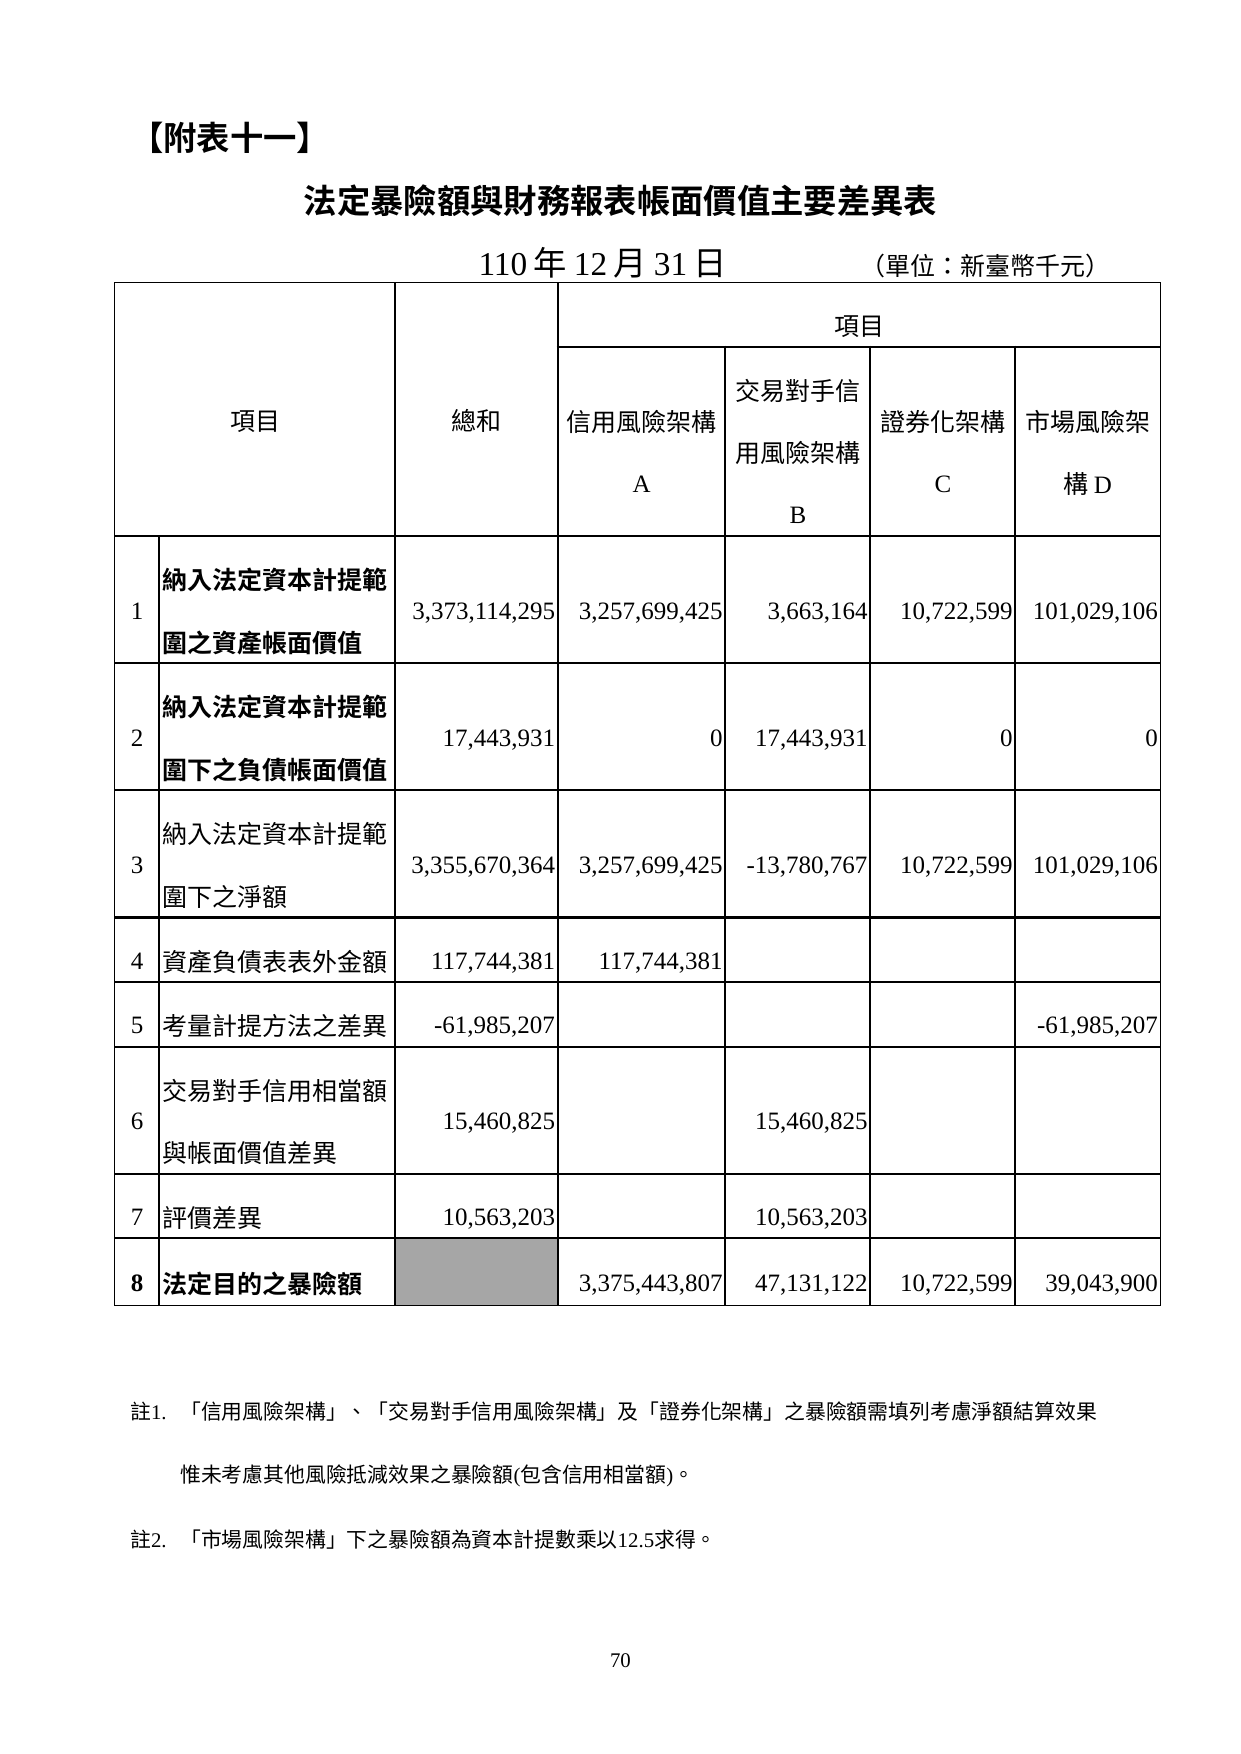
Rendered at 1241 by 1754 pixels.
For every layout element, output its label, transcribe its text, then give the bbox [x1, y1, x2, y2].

subtitle 【附表十一】 [130, 94, 1110, 157]
table_cell 15,460,825 [396, 1048, 557, 1173]
table_cell 3,257,699,425 [559, 791, 724, 916]
table_cell 6 [115, 1048, 158, 1173]
table_cell 考量計提方法之差異 [160, 983, 394, 1046]
table_cell 3,355,670,364 [396, 791, 557, 916]
table_cell [871, 983, 1014, 1046]
table_cell 117,744,381 [559, 919, 724, 981]
table_cell 2 [115, 664, 158, 789]
table_cell [871, 1048, 1014, 1173]
table_cell -61,985,207 [1016, 983, 1160, 1046]
table_cell 法定目的之暴險額 [160, 1239, 394, 1305]
table_cell 1 [115, 537, 158, 662]
table_cell [559, 1048, 724, 1173]
table_cell [726, 919, 869, 981]
table_header 總和 [396, 283, 557, 535]
table_cell 17,443,931 [726, 664, 869, 789]
table_cell [396, 1239, 557, 1305]
table_cell 3,373,114,295 [396, 537, 557, 662]
table_cell 101,029,106 [1016, 537, 1160, 662]
table_cell 0 [871, 664, 1014, 789]
table_cell [1016, 919, 1160, 981]
table_cell 3 [115, 791, 158, 916]
table_cell -61,985,207 [396, 983, 557, 1046]
table_cell 47,131,122 [726, 1239, 869, 1305]
table_cell 評價差異 [160, 1175, 394, 1237]
table_cell 0 [559, 664, 724, 789]
table_cell 8 [115, 1239, 158, 1305]
table_cell 10,722,599 [871, 537, 1014, 662]
table_cell 納入法定資本計提範圍之資產帳面價值 [160, 537, 394, 662]
table_cell -13,780,767 [726, 791, 869, 916]
text 110年12月31日 （單位：新臺幣千元） [130, 219, 1110, 282]
table_cell 10,722,599 [871, 1239, 1014, 1305]
text 法定暴險額與財務報表帳面價值主要差異表 [130, 157, 1110, 219]
table_cell [559, 983, 724, 1046]
table_cell 3,663,164 [726, 537, 869, 662]
table_cell [871, 1175, 1014, 1237]
table_cell 4 [115, 919, 158, 981]
table_cell 市場風險架構D [1016, 348, 1160, 535]
table_cell 3,375,443,807 [559, 1239, 724, 1305]
table_cell 資產負債表表外金額 [160, 919, 394, 981]
table_cell 15,460,825 [726, 1048, 869, 1173]
table_cell 10,563,203 [726, 1175, 869, 1237]
table_cell [1016, 1175, 1160, 1237]
table_cell 納入法定資本計提範圍下之負債帳面價值 [160, 664, 394, 789]
table_cell 39,043,900 [1016, 1239, 1160, 1305]
table_cell 信用風險架構A [559, 348, 724, 535]
table_cell [726, 983, 869, 1046]
table_cell 101,029,106 [1016, 791, 1160, 916]
table_cell 證券化架構C [871, 348, 1014, 535]
table_cell 7 [115, 1175, 158, 1237]
table_cell 10,722,599 [871, 791, 1014, 916]
table_cell [1016, 1048, 1160, 1173]
table_cell 17,443,931 [396, 664, 557, 789]
table_cell [559, 1175, 724, 1237]
list 「市場風險架構」下之暴險額為資本計提數乘以12.5求得。 [130, 1497, 1110, 1559]
table_cell [871, 919, 1014, 981]
table_cell 3,257,699,425 [559, 537, 724, 662]
table_cell 交易對手信用相當額與帳面價值差異 [160, 1048, 394, 1173]
table_header 項目 [559, 283, 1160, 346]
table_cell 交易對手信用風險架構B [726, 348, 869, 535]
table_cell 10,563,203 [396, 1175, 557, 1237]
table_cell 0 [1016, 664, 1160, 789]
table_cell 5 [115, 983, 158, 1046]
table_cell 納入法定資本計提範圍下之淨額 [160, 791, 394, 916]
table_cell 117,744,381 [396, 919, 557, 981]
table_header 項目 [115, 283, 394, 535]
list 「信用風險架構」、「交易對手信用風險架構」及「證券化架構」之暴險額需填列考慮淨額結算效果惟未考慮其他風險抵減效果之暴險額(包含信用相當額)。 [130, 1369, 1110, 1494]
